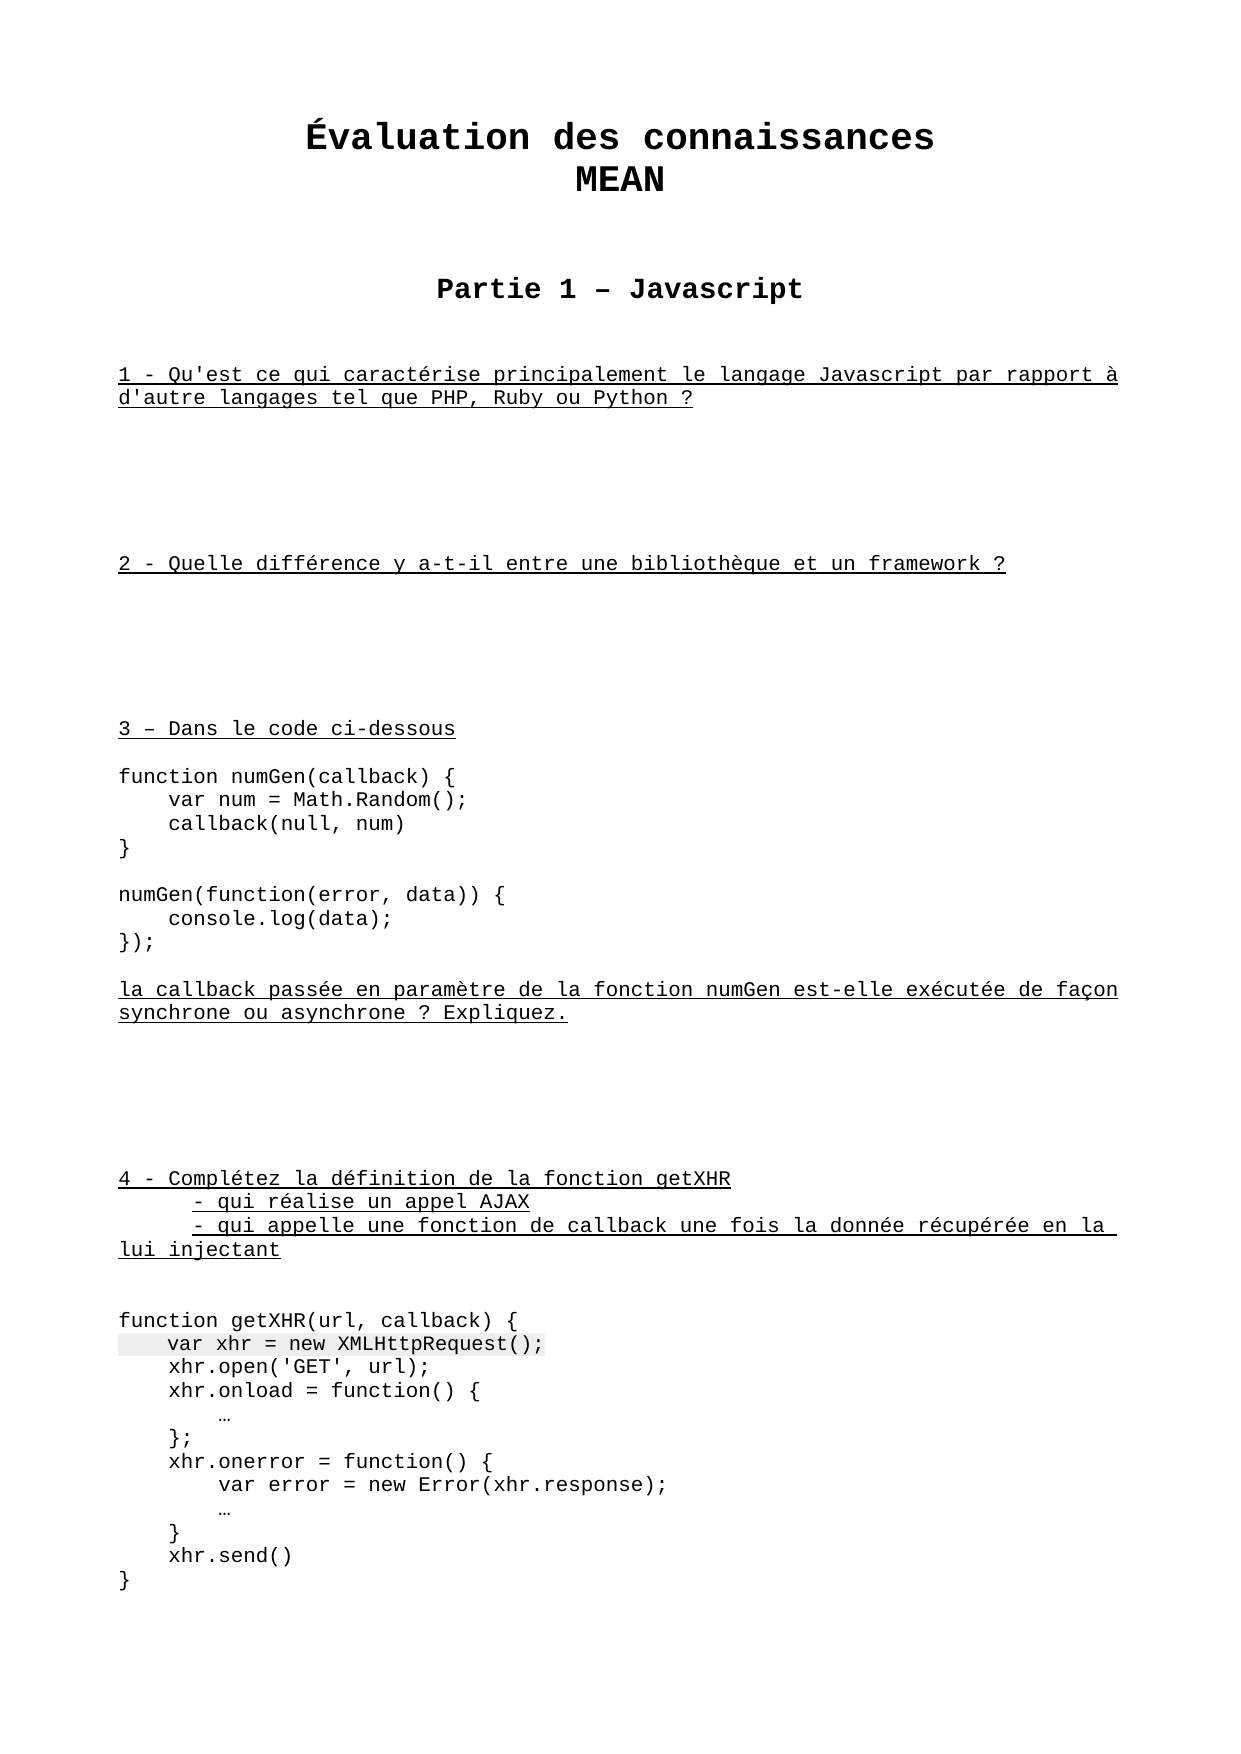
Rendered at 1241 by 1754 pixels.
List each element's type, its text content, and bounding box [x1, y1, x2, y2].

text MEAN [118, 161, 1122, 203]
text function numGen(callback) { [118, 766, 1122, 789]
text numGen(function(error, data)) { [118, 884, 1122, 908]
text xhr.open('GET', url); [118, 1356, 1122, 1380]
text - qui appelle une fonction de callback une fois la donnée récupérée en la lui injectant [118, 1215, 1122, 1262]
text callback(null, num) [118, 813, 1122, 837]
text }); [118, 931, 1122, 955]
text }; [118, 1427, 1122, 1451]
text } [118, 1569, 1122, 1593]
text var num = Math.Random(); [118, 789, 1122, 813]
text la callback passée en paramètre de la fonction numGen est-elle exécutée de façon synchrone ou asynchrone ? Expliquez. [118, 978, 1122, 1026]
text Partie 1 – Javascript [118, 274, 1122, 307]
text … [118, 1403, 1122, 1427]
text xhr.onerror = function() { [118, 1451, 1122, 1474]
text … [118, 1498, 1122, 1522]
text xhr.send() [118, 1545, 1122, 1569]
text 1 - Qu'est ce qui caractérise principalement le langage Javascript par rapport à d'autre langages tel que PHP, Ruby ou Python ? [118, 364, 1122, 411]
text 4 - Complétez la définition de la fonction getXHR [118, 1168, 1122, 1191]
text 2 - Quelle différence y a-t-il entre une bibliothèque et un framework ? [118, 553, 1122, 577]
text - qui réalise un appel AJAX [118, 1191, 1122, 1215]
text var xhr = new XMLHttpRequest(); [118, 1333, 1122, 1356]
text } [118, 1522, 1122, 1545]
text } [118, 837, 1122, 860]
text Évaluation des connaissances [118, 118, 1122, 161]
text var error = new Error(xhr.response); [118, 1474, 1122, 1498]
text xhr.onload = function() { [118, 1380, 1122, 1403]
text 3 – Dans le code ci-dessous [118, 718, 1122, 742]
text function getXHR(url, callback) { [118, 1309, 1122, 1333]
text console.log(data); [118, 908, 1122, 931]
